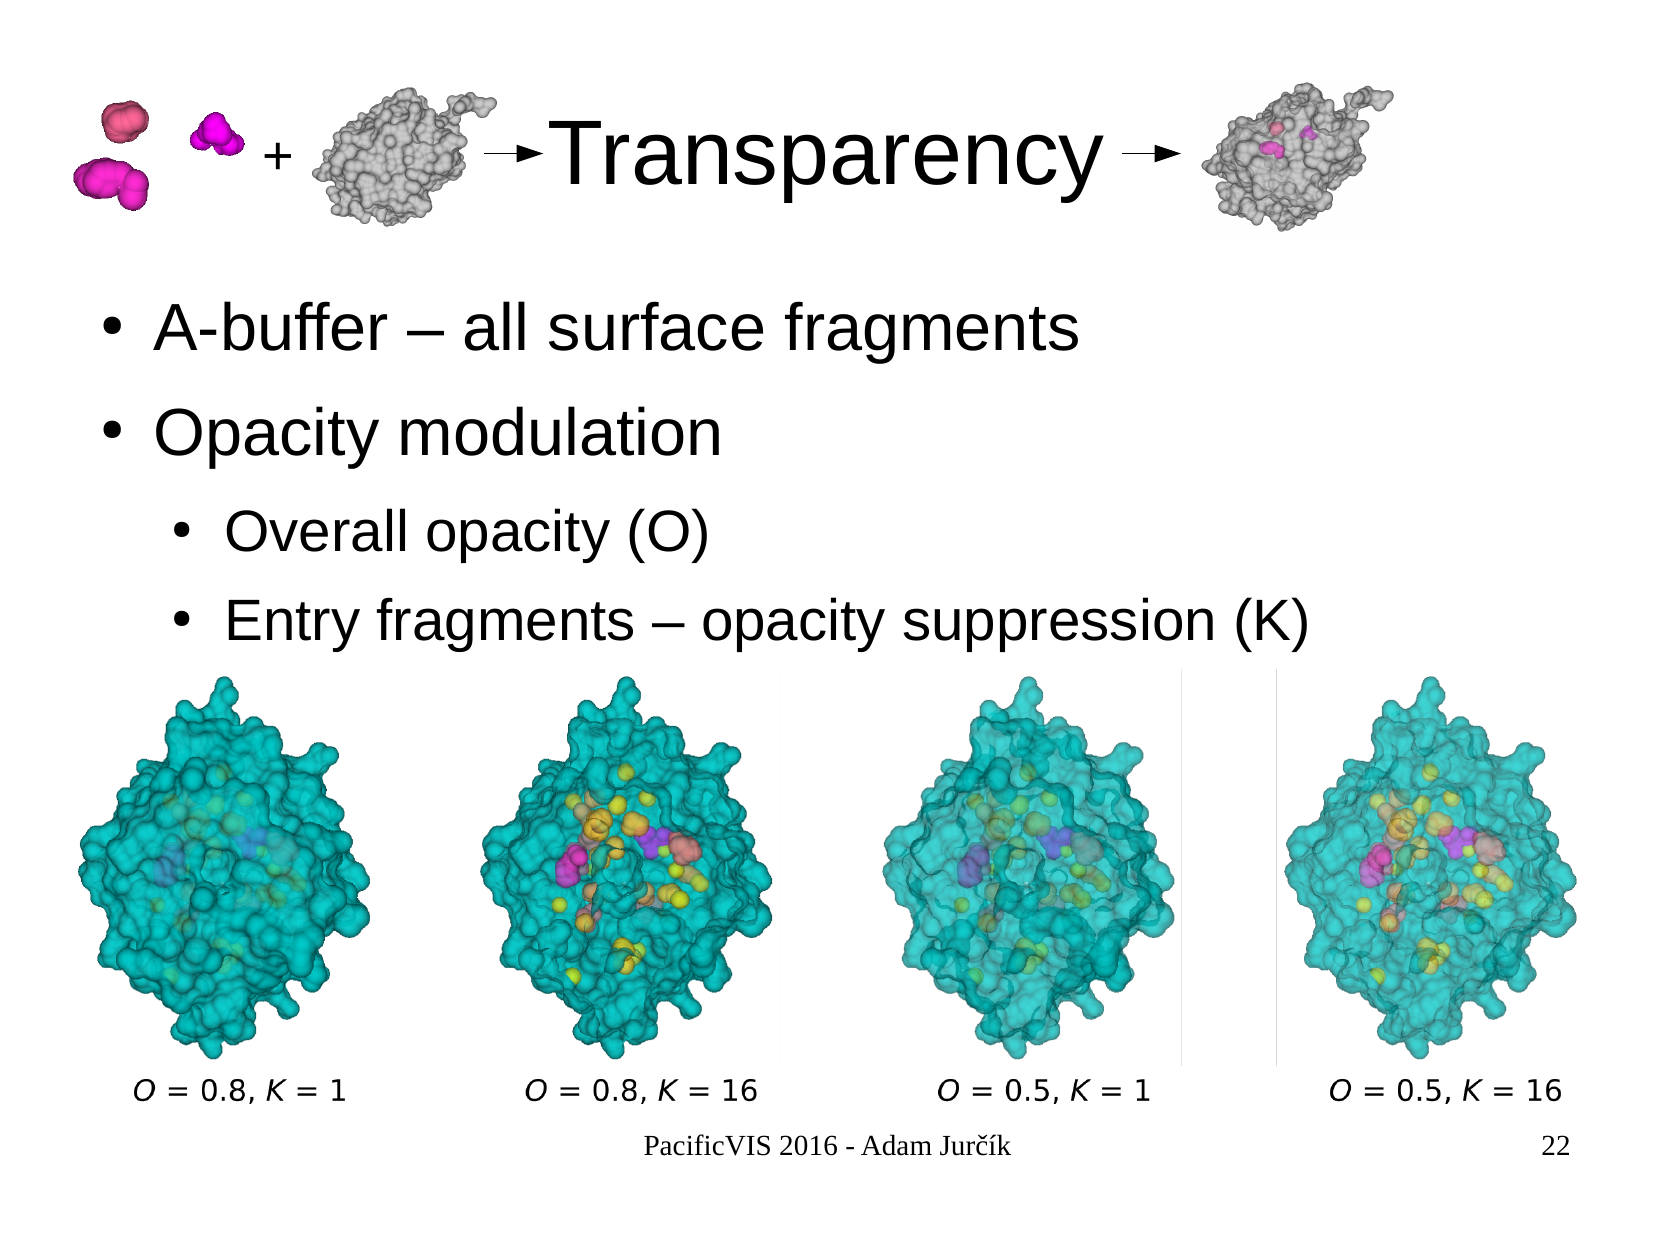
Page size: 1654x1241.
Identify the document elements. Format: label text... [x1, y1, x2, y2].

picture [1197, 76, 1400, 237]
picture [70, 669, 1583, 1104]
title Transparency [82, 49, 1571, 257]
list A-buffer – all surface fragments Opacity modulation Overall opacity (O) Entry fragments – opacity suppression (K) [82, 290, 1571, 669]
text_box + [248, 118, 307, 194]
picture [63, 88, 254, 222]
picture [307, 82, 502, 233]
